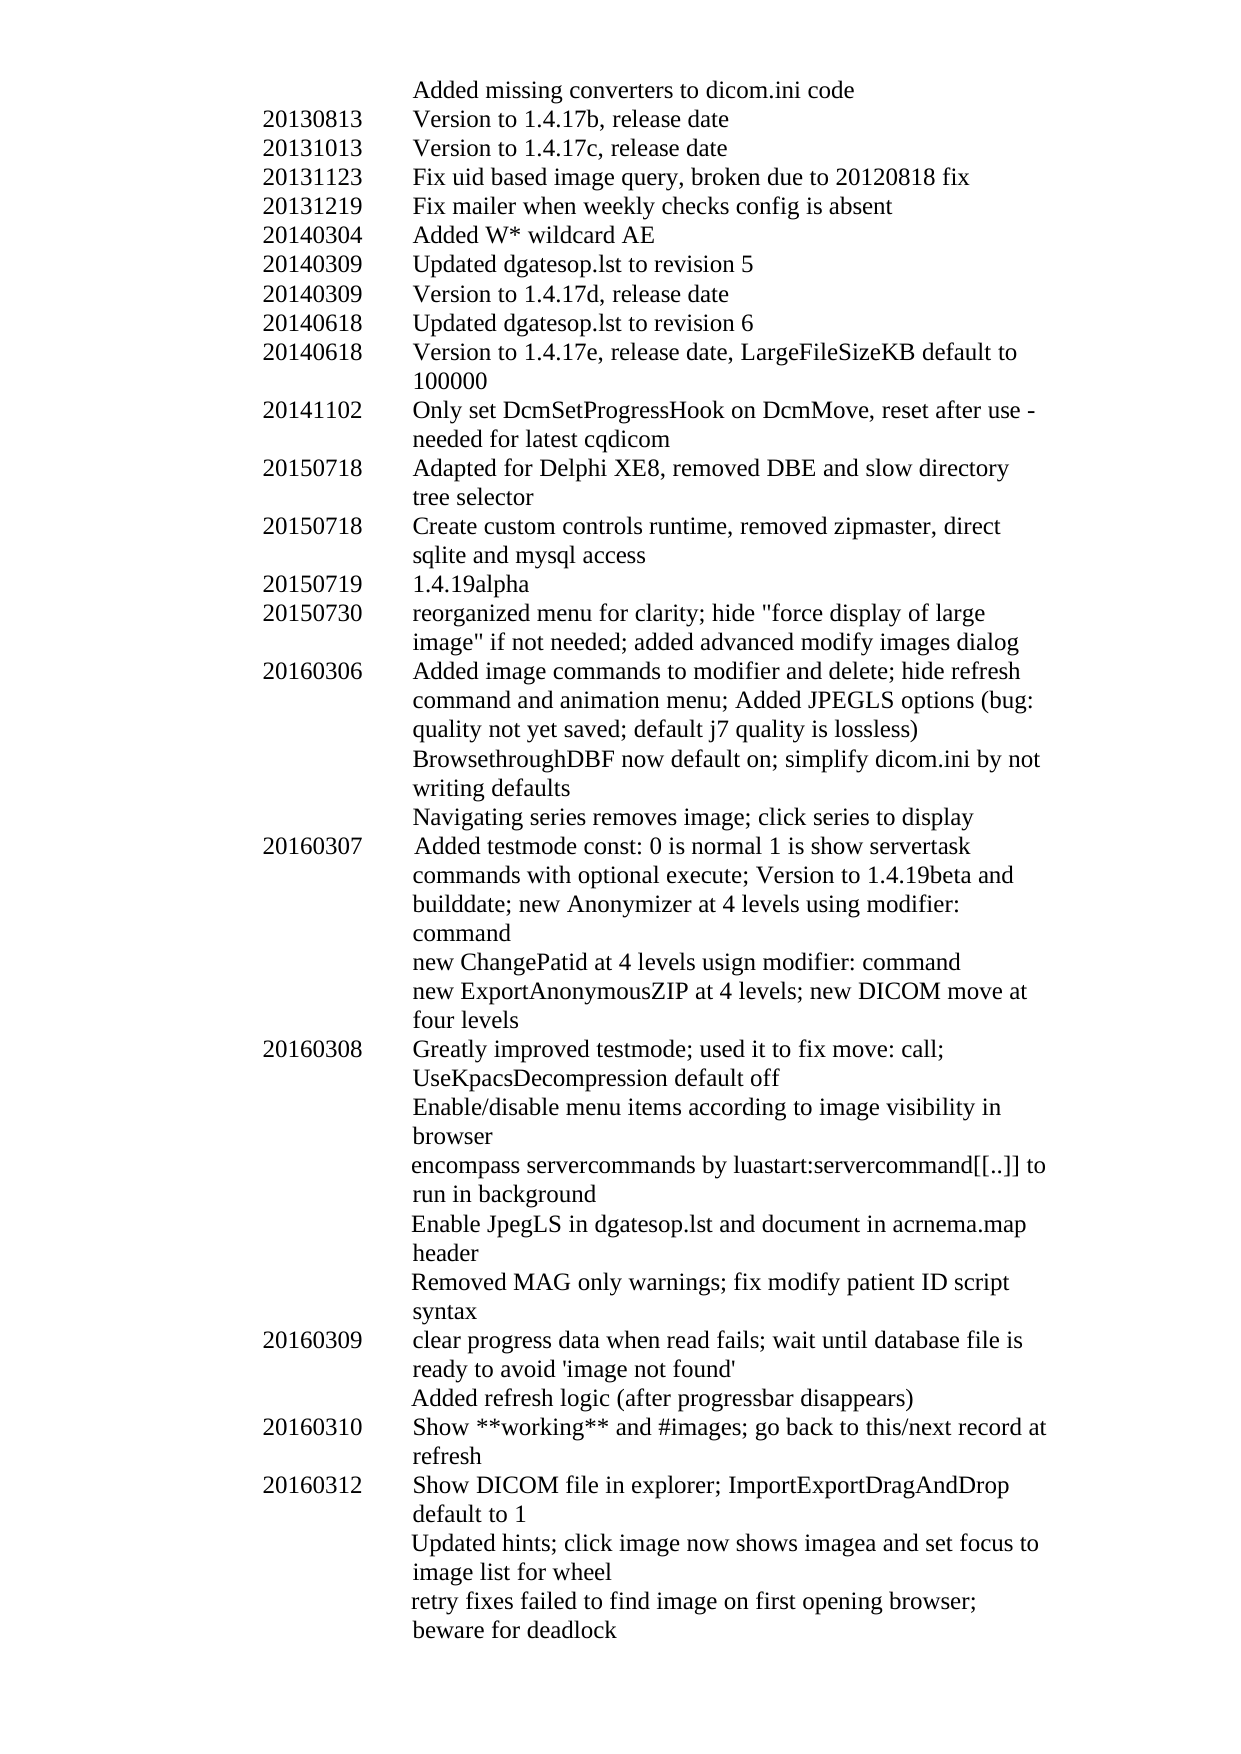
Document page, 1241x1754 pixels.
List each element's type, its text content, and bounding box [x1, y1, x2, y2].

text 20160306 Added image commands to modifier and delete; hide refresh command and animation menu; Added JPEGLS options (bug: quality not yet saved; default j7 quality is lossless) [262, 656, 1053, 743]
text 20160308 Greatly improved testmode; used it to fix move: call; UseKpacsDecompression default off [262, 1034, 1053, 1092]
text new ExportAnonymousZIP at 4 levels; new DICOM move at four levels [262, 976, 1053, 1034]
text 20160310 Show **working** and #images; go back to this/next record at refresh [262, 1412, 1053, 1470]
text Added refresh logic (after progressbar disappears) [262, 1383, 1053, 1412]
text 20150718 Adapted for Delphi XE8, removed DBE and slow directory tree selector [262, 453, 1053, 511]
text retry fixes failed to find image on first opening browser; beware for deadlock [262, 1586, 1053, 1644]
text 20150719 1.4.19alpha [262, 569, 1053, 598]
text BrowsethroughDBF now default on; simplify dicom.ini by not writing defaults [262, 743, 1053, 802]
text Updated hints; click image now shows imagea and set focus to image list for wheel [262, 1528, 1053, 1586]
text 20140618 Version to 1.4.17e, release date, LargeFileSizeKB default to 100000 [262, 337, 1053, 395]
text 20140309 Updated dgatesop.lst to revision 5 [262, 249, 1053, 278]
text 20150718 Create custom controls runtime, removed zipmaster, direct sqlite and mysql access [262, 511, 1053, 569]
text 20141102 Only set DcmSetProgressHook on DcmMove, reset after use - needed for latest cqdicom [262, 395, 1053, 453]
text 20160312 Show DICOM file in explorer; ImportExportDragAndDrop default to 1 [262, 1470, 1053, 1528]
text Enable JpegLS in dgatesop.lst and document in acrnema.map header [262, 1208, 1053, 1267]
text 20160309 clear progress data when read fails; wait until database file is ready to avoid 'image not found' [262, 1325, 1053, 1383]
text 20130813 Version to 1.4.17b, release date [262, 104, 1053, 133]
text new ChangePatid at 4 levels usign modifier: command [262, 947, 1053, 976]
text 20140304 Added W* wildcard AE [262, 220, 1053, 249]
text Enable/disable menu items according to image visibility in browser [262, 1092, 1053, 1150]
text Removed MAG only warnings; fix modify patient ID script syntax [262, 1267, 1053, 1325]
text 20160307 Added testmode const: 0 is normal 1 is show servertask commands with optional execute; Version to 1.4.19beta and builddate; new Anonymizer at 4 levels using modifier: command [262, 831, 1053, 947]
text Navigating series removes image; click series to display [262, 802, 1053, 831]
text 20140618 Updated dgatesop.lst to revision 6 [262, 307, 1053, 337]
text 20150730 reorganized menu for clarity; hide "force display of large image" if not needed; added advanced modify images dialog [262, 598, 1053, 656]
text 20140309 Version to 1.4.17d, release date [262, 278, 1053, 307]
text 20131013 Version to 1.4.17c, release date [262, 133, 1053, 162]
text encompass servercommands by luastart:servercommand[[..]] to run in background [262, 1150, 1053, 1208]
text 20131123 Fix uid based image query, broken due to 20120818 fix [262, 162, 1053, 191]
text 20131219 Fix mailer when weekly checks config is absent [262, 191, 1053, 220]
text Added missing converters to dicom.ini code [262, 75, 1053, 104]
